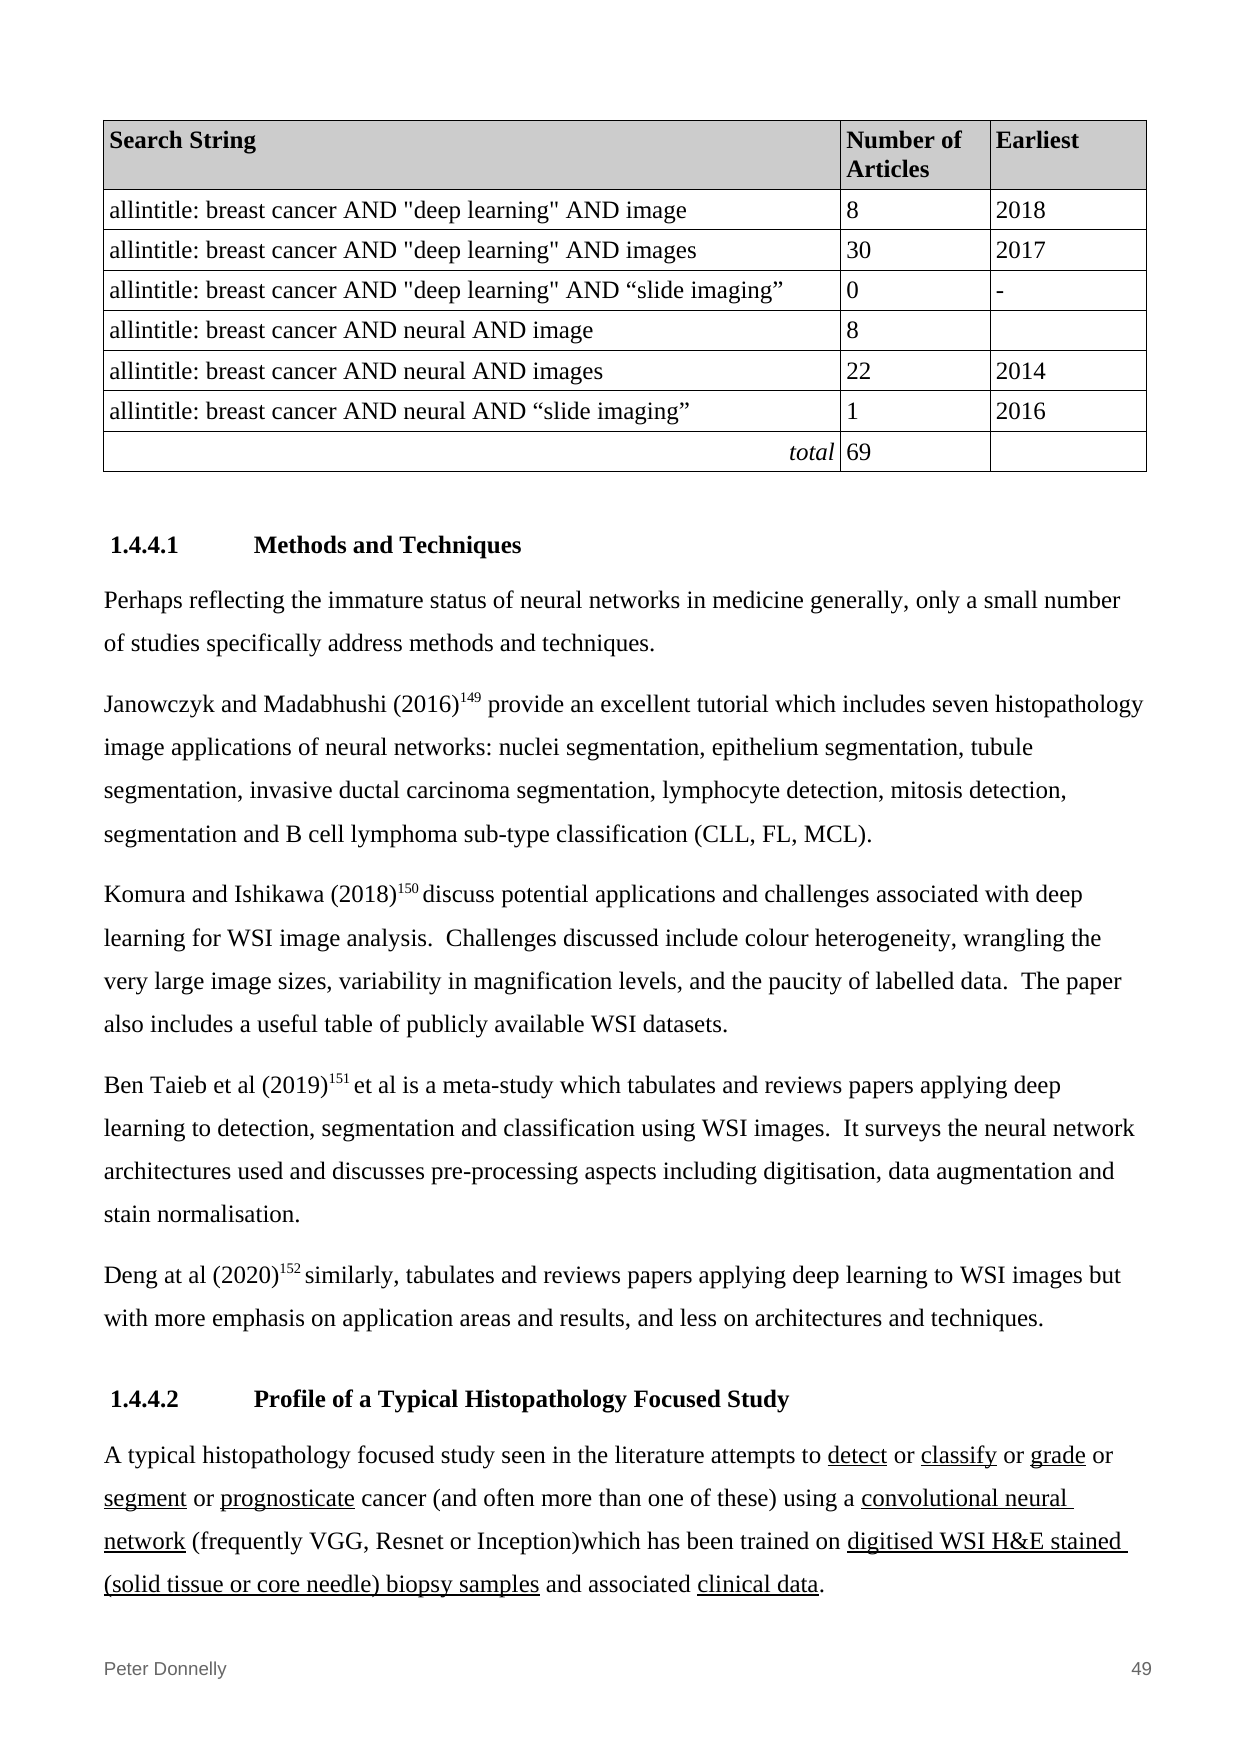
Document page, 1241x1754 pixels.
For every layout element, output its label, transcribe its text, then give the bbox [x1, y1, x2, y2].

text Perhaps reflecting the immature status of neural networks in medicine generally, only a small number of studies specifically address methods and techniques. [103, 585, 1146, 657]
table_cell allintitle: breast cancer AND "deep learning" AND images [104, 230, 840, 269]
table_cell 2018 [991, 190, 1146, 229]
table_cell - [991, 271, 1146, 310]
table_cell 30 [841, 230, 990, 269]
table_cell 2016 [991, 391, 1146, 431]
table_cell allintitle: breast cancer AND neural AND image [104, 311, 840, 350]
table_header Earliest [991, 121, 1146, 189]
table_cell 0 [841, 271, 990, 310]
table_cell 8 [841, 311, 990, 350]
table_header Number of Articles [841, 121, 990, 189]
subtitle Methods and Techniques [103, 530, 1146, 559]
text A typical histopathology focused study seen in the literature attempts to detect or classify or grade or segment or prognosticate cancer (and often more than one of these) using a convolutional neural network (frequently VGG, Resnet or Inception)which has been trained on digitised WSI H&E stained (solid tissue or core needle) biopsy samples and associated clinical data. [103, 1440, 1146, 1598]
text Komura and Ishikawa (2018) discuss potential applications and challenges associated with deep learning for WSI image analysis. Challenges discussed include colour heterogeneity, wrangling the very large image sizes, variability in magnification levels, and the paucity of labelled data. The paper also includes a useful table of publicly available WSI datasets. [103, 879, 1146, 1038]
table_cell allintitle: breast cancer AND neural AND images [104, 351, 840, 390]
table_cell 22 [841, 351, 990, 390]
table_cell [991, 311, 1146, 350]
table_cell [991, 432, 1146, 471]
table_cell 2017 [991, 230, 1146, 269]
text Deng at al (2020) similarly, tabulates and reviews papers applying deep learning to WSI images but with more emphasis on application areas and results, and less on architectures and techniques. [103, 1260, 1146, 1332]
table_cell allintitle: breast cancer AND "deep learning" AND “slide imaging” [104, 271, 840, 310]
table_cell allintitle: breast cancer AND "deep learning" AND image [104, 190, 840, 229]
text Janowczyk and Madabhushi (2016) provide an excellent tutorial which includes seven histopathology image applications of neural networks: nuclei segmentation, epithelium segmentation, tubule segmentation, invasive ductal carcinoma segmentation, lymphocyte detection, mitosis detection, segmentation and B cell lymphoma sub-type classification (CLL, FL, MCL). [103, 689, 1146, 847]
text Ben Taieb et al (2019) et al is a meta-study which tabulates and reviews papers applying deep learning to detection, segmentation and classification using WSI images. It surveys the neural network architectures used and discusses pre-processing aspects including digitisation, data augmentation and stain normalisation. [103, 1070, 1146, 1228]
table_cell allintitle: breast cancer AND neural AND “slide imaging” [104, 391, 840, 431]
table_cell 1 [841, 391, 990, 431]
table_cell 2014 [991, 351, 1146, 390]
table_header Search String [104, 121, 840, 189]
table_cell 8 [841, 190, 990, 229]
table_cell 69 [841, 432, 990, 471]
table_cell total [104, 432, 840, 471]
subtitle Profile of a Typical Histopathology Focused Study [103, 1384, 1146, 1413]
